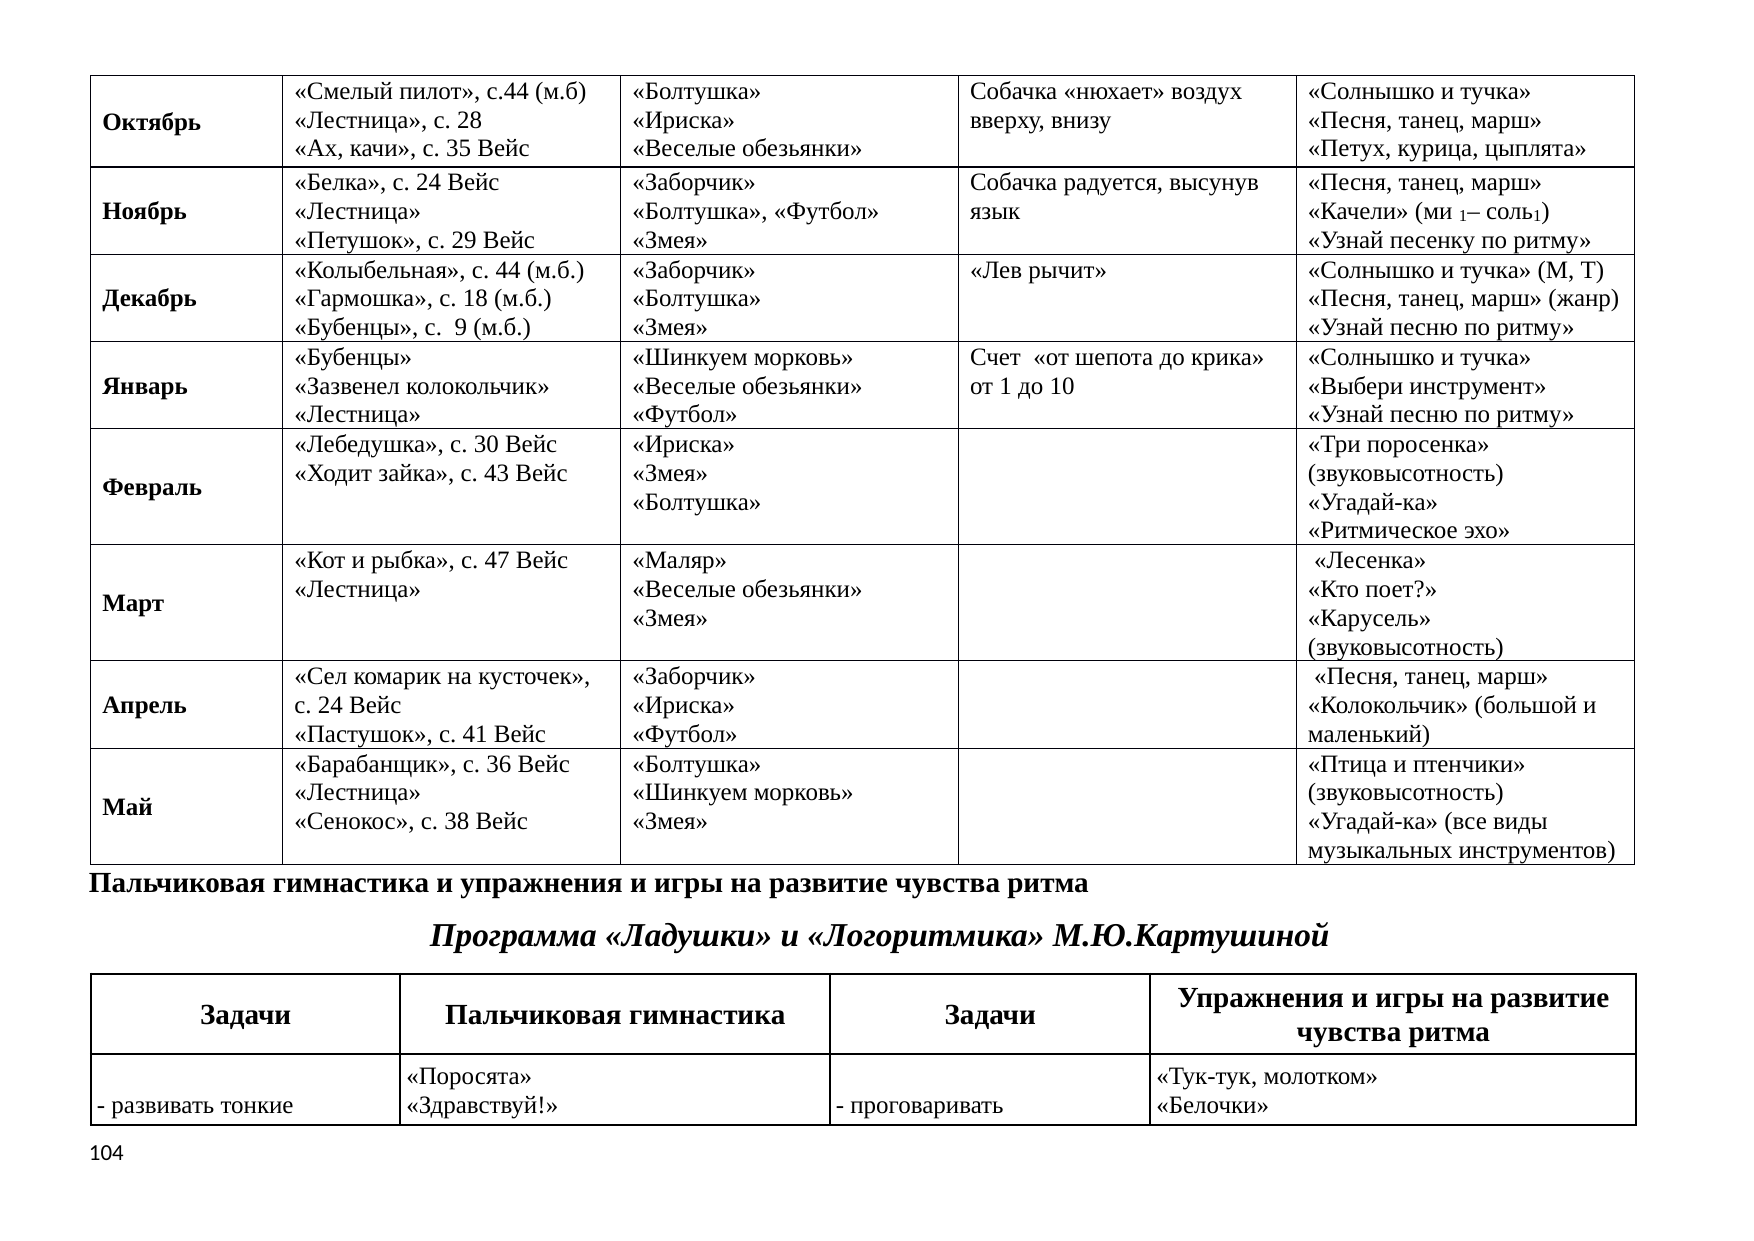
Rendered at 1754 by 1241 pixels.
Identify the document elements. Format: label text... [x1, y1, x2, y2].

table_header Задачи [92, 975, 399, 1053]
table_cell «Заборчик» «Болтушка» «Змея» [621, 255, 958, 341]
table_cell «Кот и рыбка», с. 47 Вейс «Лестница» [283, 545, 620, 660]
table_cell - развивать тонкие [92, 1055, 399, 1124]
table_cell «Болтушка» «Шинкуем морковь» «Змея» [621, 749, 958, 864]
table_cell «Смелый пилот», с.44 (м.б) «Лестница», с. 28 «Ах, качи», с. 35 Вейс [283, 76, 620, 166]
table_cell «Птица и птенчики» (звуковысотность) «Угадай-ка» (все виды музыкальных инструментов) [1297, 749, 1634, 864]
table_cell «Солнышко и тучка» «Выбери инструмент» «Узнай песню по ритму» [1297, 342, 1634, 428]
table_cell «Заборчик» «Болтушка», «Футбол» «Змея» [621, 168, 958, 254]
table_cell Октябрь [91, 76, 282, 166]
table_cell Апрель [91, 661, 282, 748]
table_cell «Ириска» «Змея» «Болтушка» [621, 429, 958, 544]
table_cell Март [91, 545, 282, 660]
text Программа «Ладушки» и «Логоритмика» М.Ю.Картушиной [126, 915, 1636, 953]
table_cell «Лев рычит» [959, 255, 1296, 341]
table_cell «Лебедушка», с. 30 Вейс «Ходит зайка», с. 43 Вейс [283, 429, 620, 544]
table_cell «Маляр» «Веселые обезьянки» «Змея» [621, 545, 958, 660]
table_cell «Заборчик» «Ириска» «Футбол» [621, 661, 958, 748]
table_cell [959, 545, 1296, 660]
table_cell - проговаривать [831, 1055, 1149, 1124]
table_header Упражнения и игры на развитие чувства ритма [1151, 975, 1635, 1053]
table_cell Ноябрь [91, 168, 282, 254]
table_cell «Поросята» «Здравствуй!» [401, 1055, 829, 1124]
table_cell [959, 661, 1296, 748]
table_cell «Тук-тук, молотком» «Белочки» [1151, 1055, 1635, 1124]
table_cell Собачка радуется, высунув язык [959, 168, 1296, 254]
table_cell Декабрь [91, 255, 282, 341]
table_cell «Солнышко и тучка» (М, Т) «Песня, танец, марш» (жанр) «Узнай песню по ритму» [1297, 255, 1634, 341]
table_cell «Песня, танец, марш» «Колокольчик» (большой и маленький) [1297, 661, 1634, 748]
table_cell [959, 429, 1296, 544]
table_cell «Солнышко и тучка» «Песня, танец, марш» «Петух, курица, цыплята» [1297, 76, 1634, 166]
table_cell «Белка», с. 24 Вейс «Лестница» «Петушок», с. 29 Вейс [283, 168, 620, 254]
table_cell Счет «от шепота до крика» от 1 до 10 [959, 342, 1296, 428]
text Пальчиковая гимнастика и упражнения и игры на развитие чувства ритма [89, 865, 1636, 898]
table_cell Собачка «нюхает» воздух вверху, внизу [959, 76, 1296, 166]
table_cell «Лесенка» «Кто поет?» «Карусель» (звуковысотность) [1297, 545, 1634, 660]
table_header Задачи [831, 975, 1149, 1053]
table_cell «Барабанщик», с. 36 Вейс «Лестница» «Сенокос», с. 38 Вейс [283, 749, 620, 864]
table_cell Февраль [91, 429, 282, 544]
table_cell «Болтушка» «Ириска» «Веселые обезьянки» [621, 76, 958, 166]
table_cell Январь [91, 342, 282, 428]
table_cell «Колыбельная», с. 44 (м.б.) «Гармошка», с. 18 (м.б.) «Бубенцы», с. 9 (м.б.) [283, 255, 620, 341]
table_header Пальчиковая гимнастика [401, 975, 829, 1053]
table_cell «Три поросенка» (звуковысотность) «Угадай-ка» «Ритмическое эхо» [1297, 429, 1634, 544]
table_cell «Шинкуем морковь» «Веселые обезьянки» «Футбол» [621, 342, 958, 428]
table_cell [959, 749, 1296, 864]
table_cell Май [91, 749, 282, 864]
table_cell «Песня, танец, марш» «Качели» (ми 1– соль1) «Узнай песенку по ритму» [1297, 168, 1634, 254]
table_cell «Бубенцы» «Зазвенел колокольчик» «Лестница» [283, 342, 620, 428]
table_cell «Сел комарик на кусточек», с. 24 Вейс «Пастушок», с. 41 Вейс [283, 661, 620, 748]
